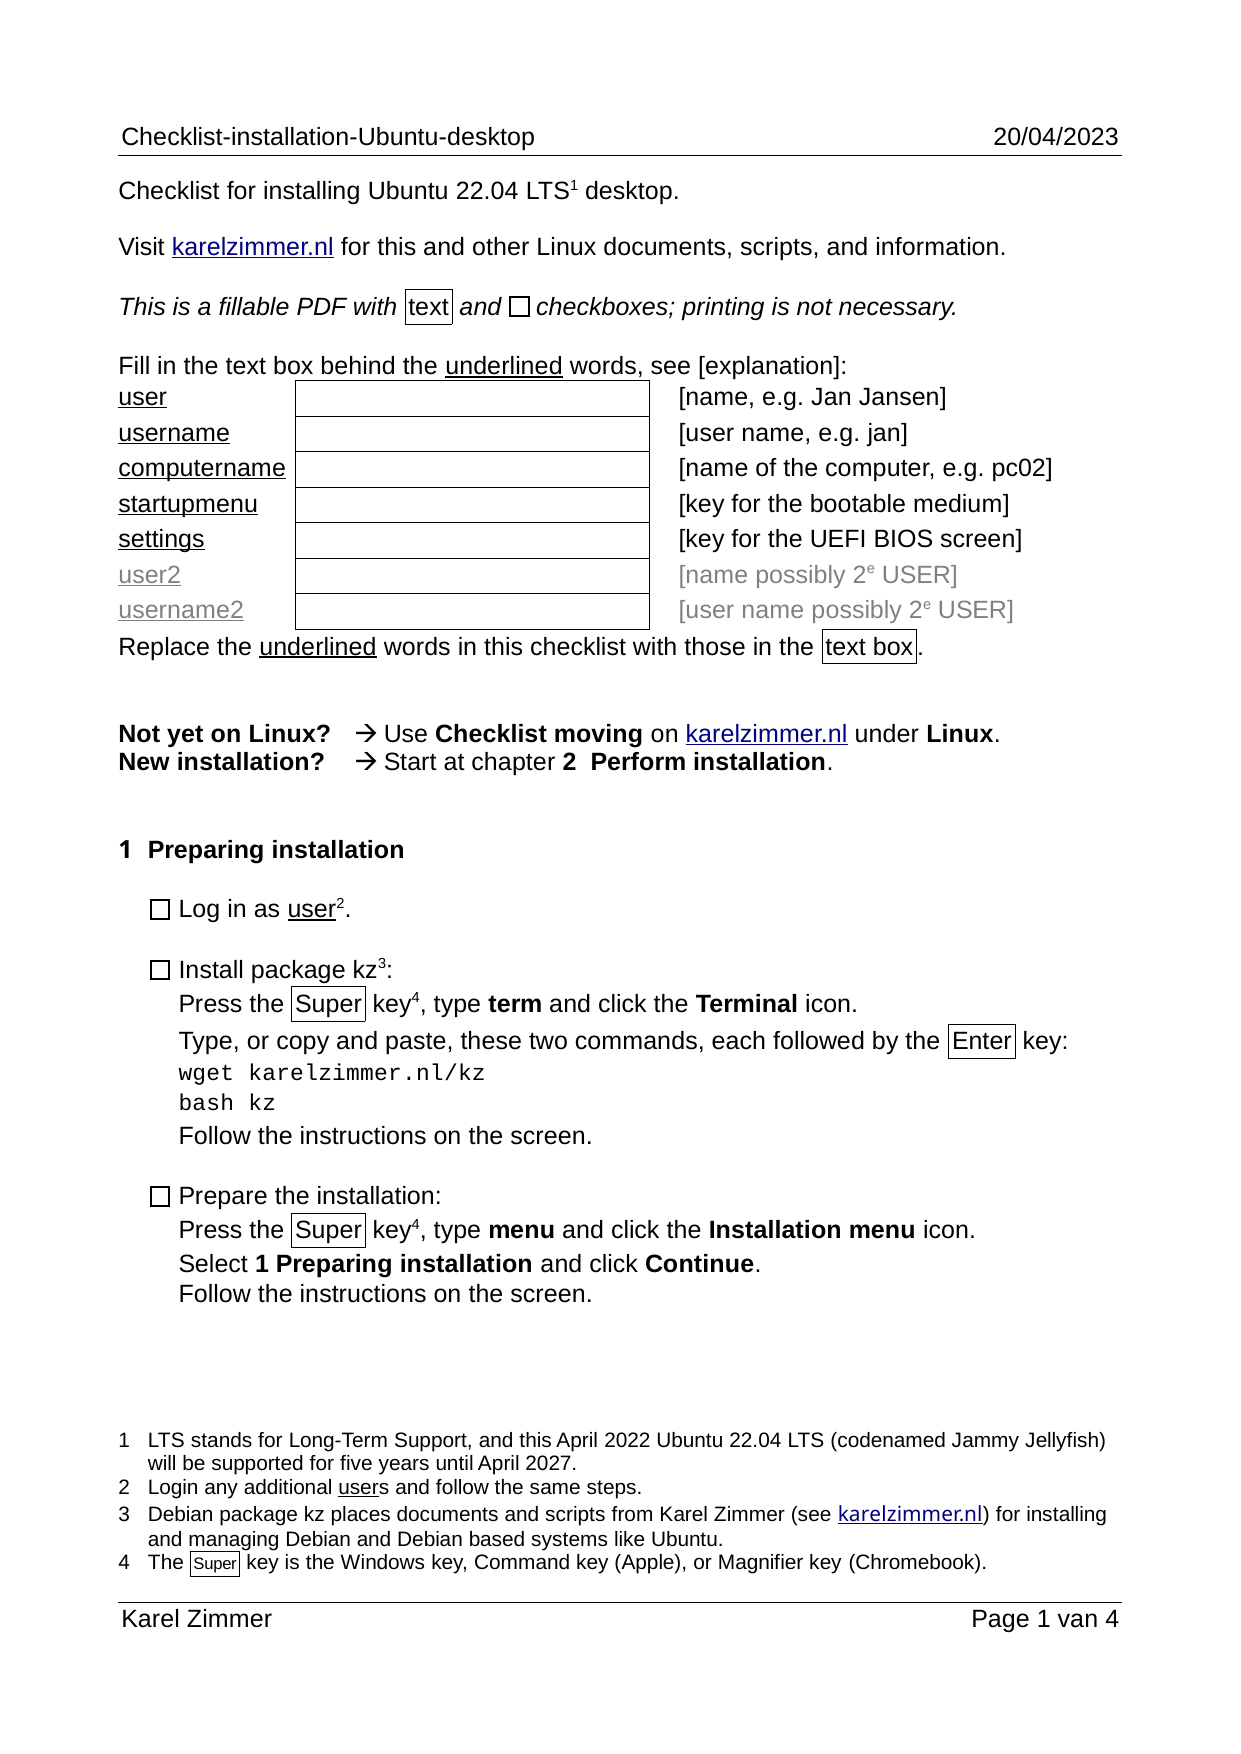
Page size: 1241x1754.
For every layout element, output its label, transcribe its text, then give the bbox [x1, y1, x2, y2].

list Preparing installation [118, 832, 1122, 866]
text Replace the underlined words in this checklist with those in the [118, 629, 822, 664]
text [user name possibly 2e USER] [650, 593, 1122, 629]
table_cell [141, 1151, 177, 1181]
text Not yet on Linux?  Use Checklist moving on karelzimmer.nl under Linux. [118, 720, 1122, 748]
text [name possibly 2e USER] [650, 558, 1122, 593]
text user [118, 380, 295, 416]
text LTS stands for Long-Term Support, and this April 2022 Ubuntu 22.04 LTS (codenamed Jammy Jellyfish) will be supported for five years until April 2027. [118, 1428, 1122, 1475]
text Checklist for installing Ubuntu 22.04 LTS desktop. [118, 177, 1122, 205]
table_cell Type, or copy and paste, these two commands, each followed by the Enter key: [177, 1023, 1120, 1060]
text Fill in the text box behind the underlined words, see [explanation]: [118, 352, 1122, 380]
text USERname [118, 416, 295, 451]
text USERName2 [118, 593, 295, 629]
text STARTupMEnU [118, 487, 295, 522]
table_cell bash kz [177, 1090, 1120, 1121]
table_cell Follow the instructions on the screen. [177, 1279, 1120, 1309]
table_cell [141, 955, 177, 985]
text COMPUTERNAme [118, 451, 295, 487]
table_header Log in as USER. [177, 894, 1120, 924]
text text [406, 290, 452, 324]
table_cell Press the Super key4, type menu and click the Installation menu icon. [177, 1211, 1120, 1249]
table_cell [141, 1249, 177, 1279]
table_cell Prepare the installation: [177, 1181, 1120, 1211]
text and checkboxes; printing is not necessary. [453, 289, 1122, 324]
table_cell [141, 1121, 177, 1151]
table_cell Select 1 Preparing installation and click Continue. [177, 1249, 1120, 1279]
text [key for the bootable medium] [650, 487, 1122, 522]
table_cell [141, 1060, 177, 1090]
text text box [823, 630, 916, 663]
table_cell [177, 1151, 1120, 1181]
text [name, e.g. Jan Jansen] [650, 380, 1122, 416]
text This is a fillable PDF with [118, 289, 405, 324]
text SETTINGS [118, 522, 295, 558]
text . [917, 629, 1122, 664]
text Visit karelzimmer.nl for this and other Linux documents, scripts, and information. [118, 233, 1122, 261]
table_cell [177, 925, 1120, 955]
table_cell [141, 1090, 177, 1121]
text New installation?  Start at chapter 2 Perform installation. [118, 748, 1122, 776]
table_cell Press the Super key, type term and click the Terminal icon. [177, 985, 1120, 1022]
table_cell Install package kz: [177, 955, 1120, 985]
table_header [141, 894, 177, 924]
table_cell [141, 925, 177, 955]
table_cell [141, 1181, 177, 1211]
text USER2 [118, 558, 295, 593]
table_cell [141, 1211, 177, 1249]
text [name of the computer, e.g. pc02] [650, 451, 1122, 487]
table_cell Follow the instructions on the screen. [177, 1121, 1120, 1151]
table_cell [141, 1279, 177, 1309]
table_cell wget karelzimmer.nl/kz [177, 1060, 1120, 1090]
table_cell [141, 985, 177, 1022]
text [user name, e.g. jan] [650, 416, 1122, 451]
table_cell [141, 1023, 177, 1060]
text [key for the UEFI BIOS screen] [650, 522, 1122, 558]
